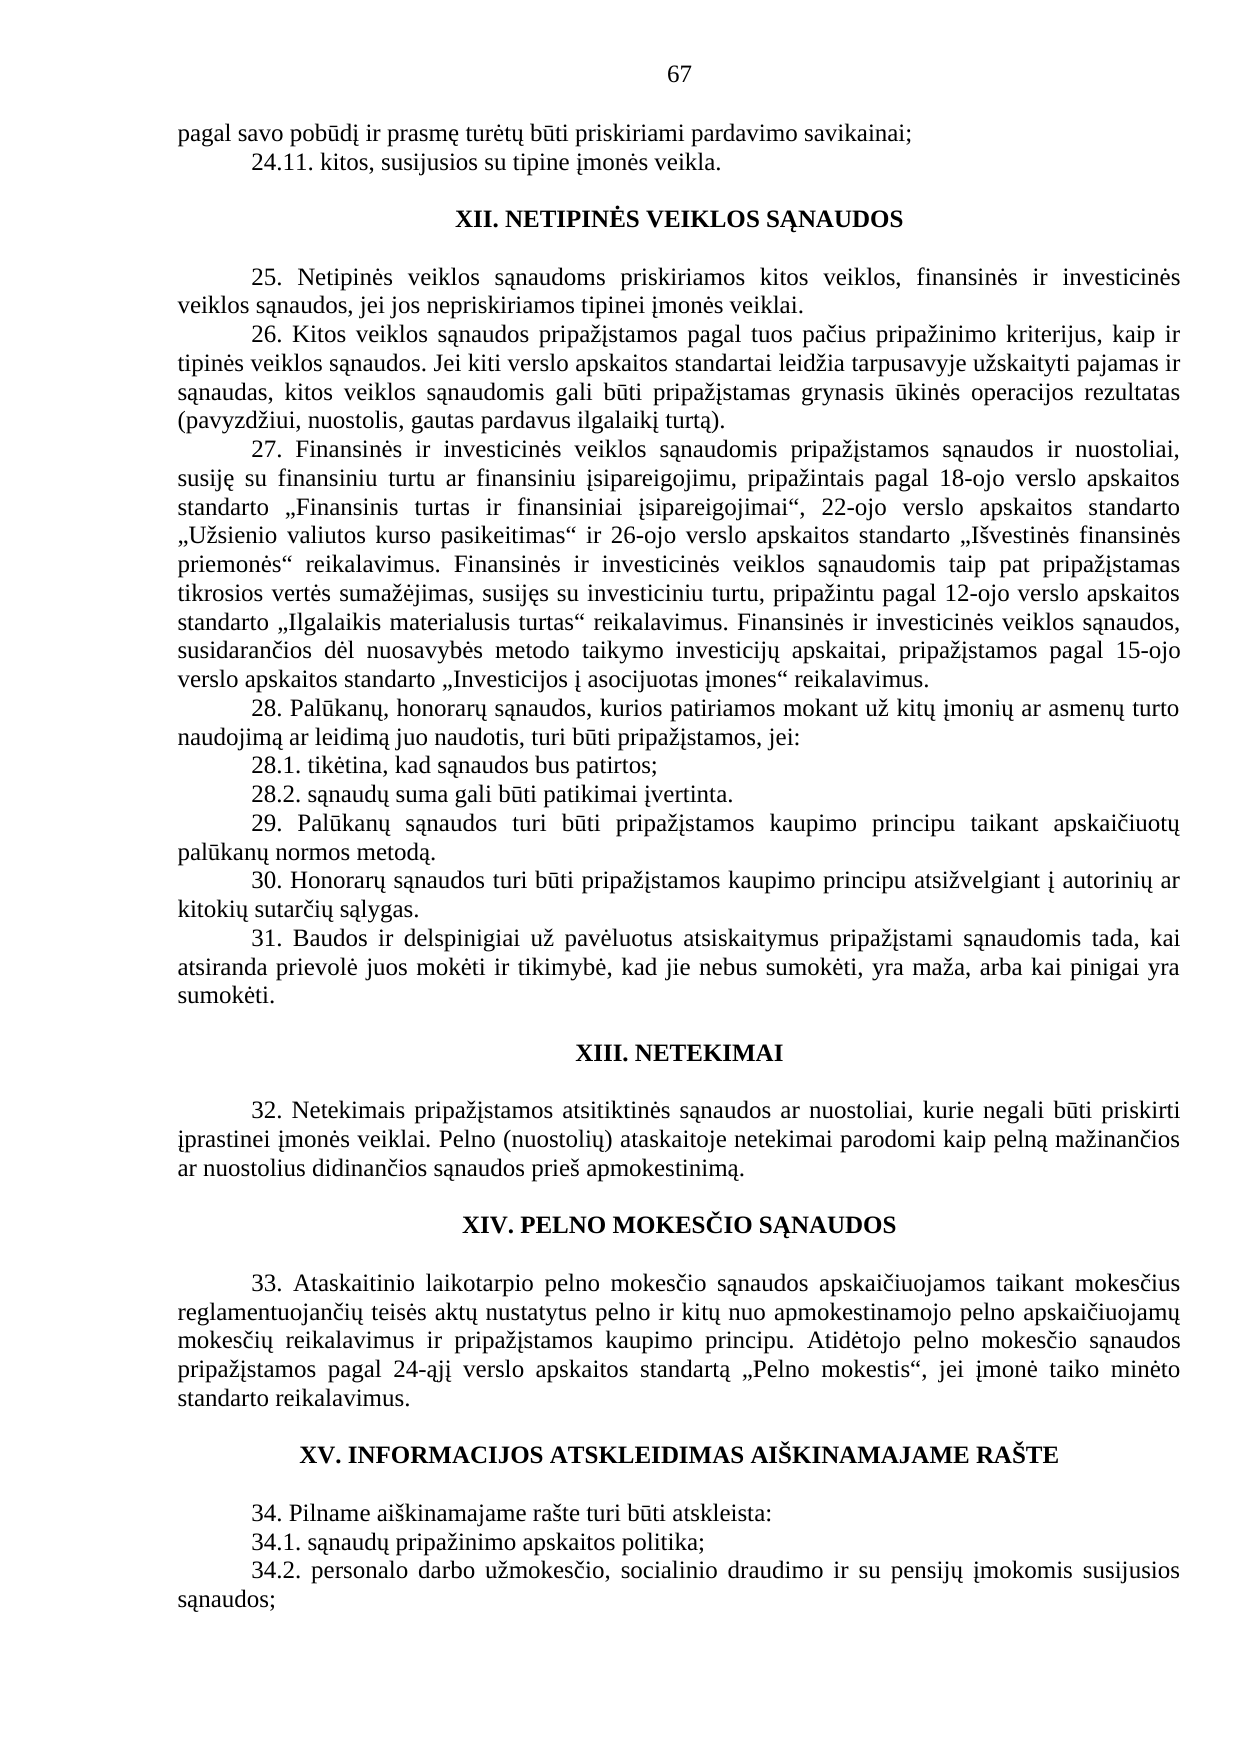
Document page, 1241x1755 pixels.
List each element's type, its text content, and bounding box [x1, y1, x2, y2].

text 24.11. kitos, susijusios su tipine įmonės veikla. [177, 147, 1181, 176]
text 30. Honorarų sąnaudos turi būti pripažįstamos kaupimo principu atsižvelgiant į autorinių ar kitokių sutarčių sąlygas. [177, 866, 1181, 923]
text XIII. NETEKIMAI [177, 1038, 1181, 1067]
text 29. Palūkanų sąnaudos turi būti pripažįstamos kaupimo principu taikant apskaičiuotų palūkanų normos metodą. [177, 808, 1181, 866]
text 31. Baudos ir delspinigiai už pavėluotus atsiskaitymus pripažįstami sąnaudomis tada, kai atsiranda prievolė juos mokėti ir tikimybė, kad jie nebus sumokėti, yra maža, arba kai pinigai yra sumokėti. [177, 923, 1181, 1009]
text XIV. PELNO MOKESČIO SĄNAUDOS [177, 1211, 1181, 1239]
text 25. Netipinės veiklos sąnaudoms priskiriamos kitos veiklos, finansinės ir investicinės veiklos sąnaudos, jei jos nepriskiriamos tipinei įmonės veiklai. [177, 262, 1181, 319]
text 28.1. tikėtina, kad sąnaudos bus patirtos; [177, 751, 1181, 779]
text 34. Pilname aiškinamajame rašte turi būti atskleista: [177, 1498, 1181, 1527]
text XV. INFORMACIJOS ATSKLEIDIMAS AIŠKINAMAJAME RAŠTE [177, 1441, 1181, 1469]
text 34.1. sąnaudų pripažinimo apskaitos politika; [177, 1527, 1181, 1556]
text 27. Finansinės ir investicinės veiklos sąnaudomis pripažįstamos sąnaudos ir nuostoliai, susiję su finansiniu turtu ar finansiniu įsipareigojimu, pripažintais pagal 18-ojo verslo apskaitos standarto „Finansinis turtas ir finansiniai įsipareigojimai“, 22-ojo verslo apskaitos standarto „Užsienio valiutos kurso pasikeitimas“ ir 26-ojo verslo apskaitos standarto „Išvestinės finansinės priemonės“ reikalavimus. Finansinės ir investicinės veiklos sąnaudomis taip pat pripažįstamas tikrosios vertės sumažėjimas, susijęs su investiciniu turtu, pripažintu pagal 12-ojo verslo apskaitos standarto „Ilgalaikis materialusis turtas“ reikalavimus. Finansinės ir investicinės veiklos sąnaudos, susidarančios dėl nuosavybės metodo taikymo investicijų apskaitai, pripažįstamos pagal 15-ojo verslo apskaitos standarto „Investicijos į asocijuotas įmones“ reikalavimus. [177, 434, 1181, 693]
text 34.2. personalo darbo užmokesčio, socialinio draudimo ir su pensijų įmokomis susijusios sąnaudos; [177, 1556, 1181, 1613]
text 32. Netekimais pripažįstamos atsitiktinės sąnaudos ar nuostoliai, kurie negali būti priskirti įprastinei įmonės veiklai. Pelno (nuostolių) ataskaitoje netekimai parodomi kaip pelną mažinančios ar nuostolius didinančios sąnaudos prieš apmokestinimą. [177, 1096, 1181, 1182]
text pagal savo pobūdį ir prasmę turėtų būti priskiriami pardavimo savikainai; [177, 118, 1181, 147]
text 28.2. sąnaudų suma gali būti patikimai įvertinta. [177, 779, 1181, 808]
text 28. Palūkanų, honorarų sąnaudos, kurios patiriamos mokant už kitų įmonių ar asmenų turto naudojimą ar leidimą juo naudotis, turi būti pripažįstamos, jei: [177, 693, 1181, 751]
text XII. NETIPINĖS VEIKLOS SĄNAUDOS [177, 204, 1181, 233]
text 26. Kitos veiklos sąnaudos pripažįstamos pagal tuos pačius pripažinimo kriterijus, kaip ir tipinės veiklos sąnaudos. Jei kiti verslo apskaitos standartai leidžia tarpusavyje užskaityti pajamas ir sąnaudas, kitos veiklos sąnaudomis gali būti pripažįstamas grynasis ūkinės operacijos rezultatas (pavyzdžiui, nuostolis, gautas pardavus ilgalaikį turtą). [177, 319, 1181, 434]
text 33. Ataskaitinio laikotarpio pelno mokesčio sąnaudos apskaičiuojamos taikant mokesčius reglamentuojančių teisės aktų nustatytus pelno ir kitų nuo apmokestinamojo pelno apskaičiuojamų mokesčių reikalavimus ir pripažįstamos kaupimo principu. Atidėtojo pelno mokesčio sąnaudos pripažįstamos pagal 24-ąjį verslo apskaitos standartą „Pelno mokestis“, jei įmonė taiko minėto standarto reikalavimus. [177, 1268, 1181, 1412]
